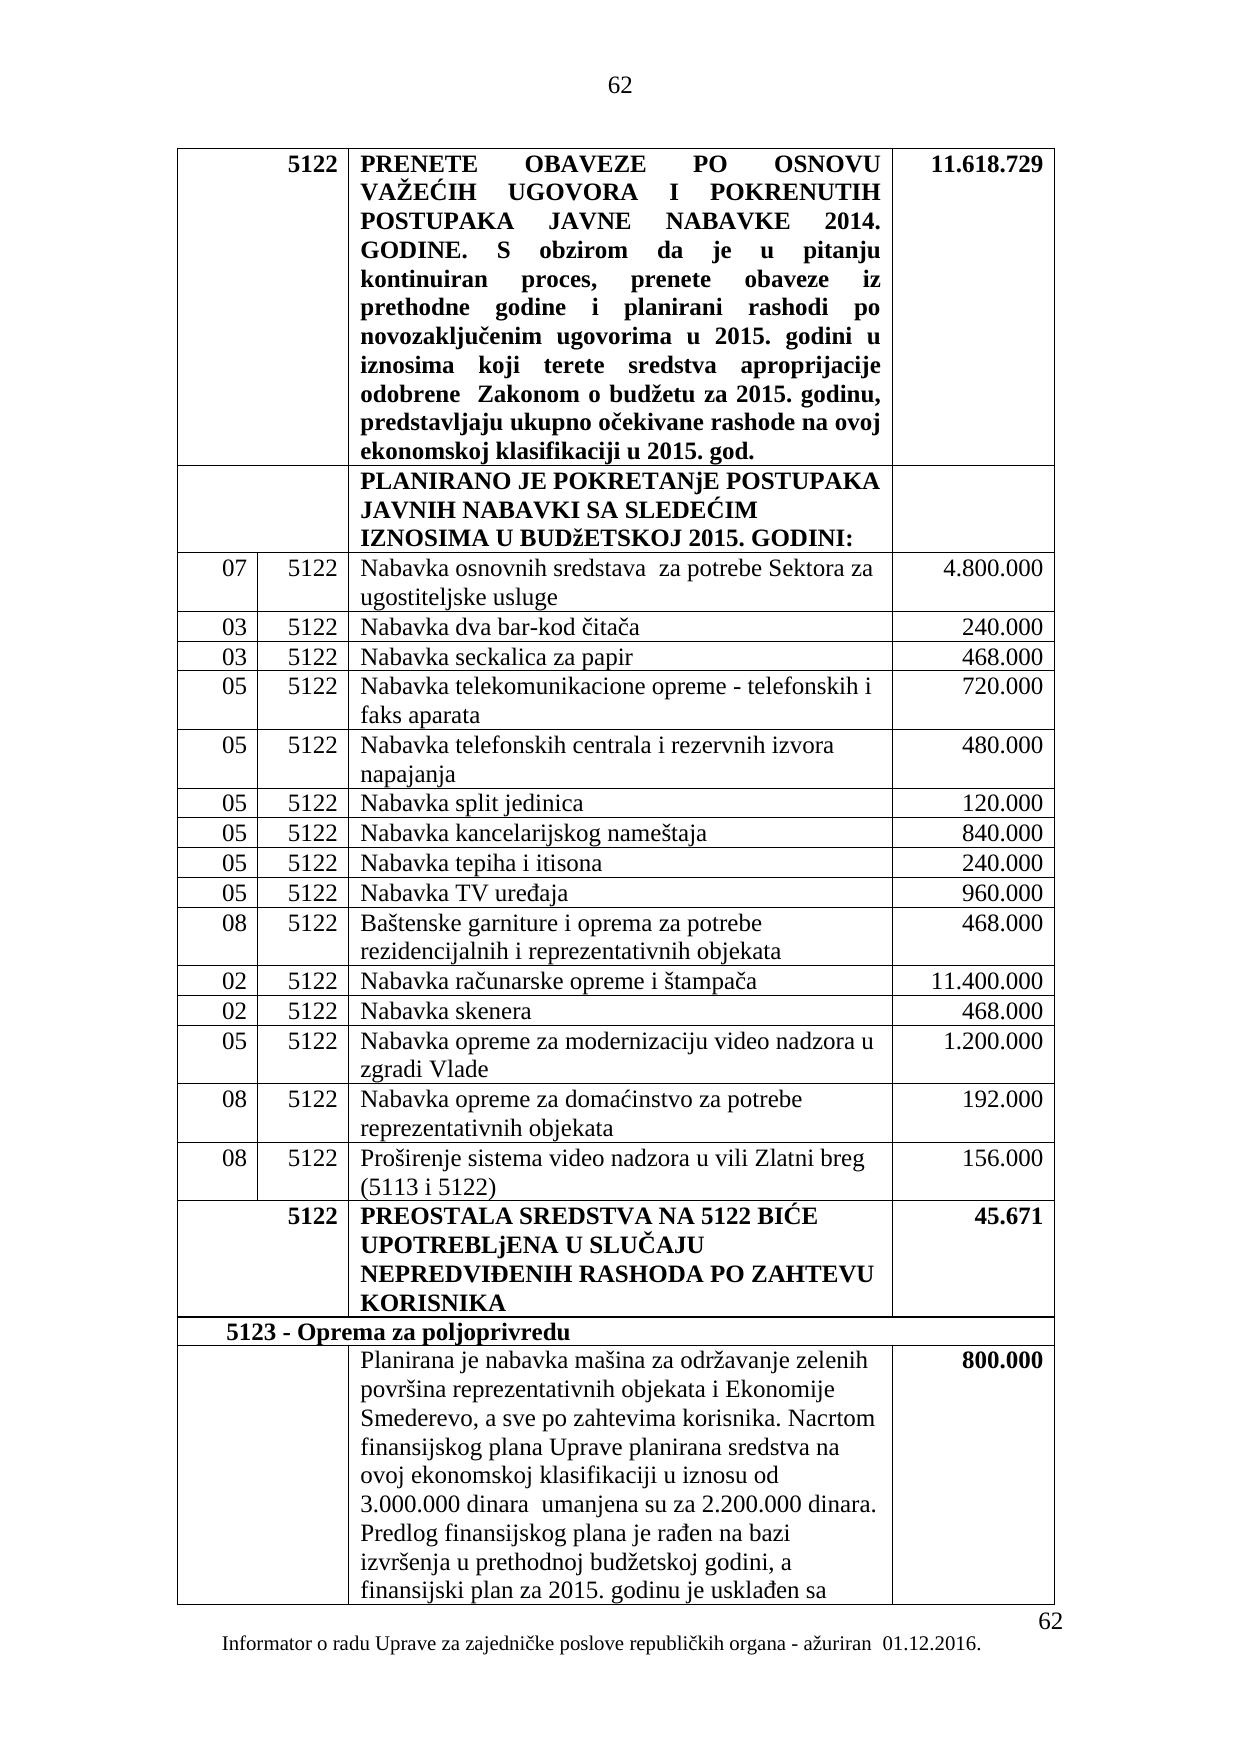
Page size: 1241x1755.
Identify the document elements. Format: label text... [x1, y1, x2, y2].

table_cell 05 [178, 818, 257, 847]
table_cell Nabavka split jedinica [349, 789, 892, 817]
table_cell 156.000 [893, 1143, 1054, 1200]
table_cell 5122 [258, 671, 348, 729]
table_cell Nabavka seckalica za papir [349, 642, 892, 670]
table_cell 03 [178, 612, 257, 641]
table_cell Nabavka opreme za modernizaciju video nadzora u zgradi Vlade [349, 1026, 892, 1083]
table_cell PREOSTALA SREDSTVA NA 5122 BIĆE UPOTREBLjENA U SLUČAJU NEPREDVIĐENIH RASHODA PO ZAHTEVU KORISNIKA [349, 1201, 892, 1316]
table_cell PRENETE OBAVEZE PO OSNOVU VAŽEĆIH UGOVORA I POKRENUTIH POSTUPAKA JAVNE NABAVKE 2014. GODINE. S obzirom da je u pitanju kontinuiran proces, prenete obaveze iz prethodne godine i planirani rashodi po novozaklјučenim ugovorima u 2015. godini u iznosima koji terete sredstva aproprijacije odobrene Zakonom o budžetu za 2015. godinu, predstavlјaju ukupno očekivane rashode na ovoj ekonomskoj klasifikaciji u 2015. god. [349, 149, 892, 465]
table_cell 08 [178, 1084, 257, 1142]
table_cell 4.800.000 [893, 553, 1054, 611]
table_cell 468.000 [893, 642, 1054, 670]
table_cell 5122 [258, 789, 348, 817]
table_cell 192.000 [893, 1084, 1054, 1142]
table_cell Nabavka tepiha i itisona [349, 848, 892, 877]
table_cell 5122 [258, 818, 348, 847]
table_cell Nabavka telekomunikacione opreme - telefonskih i faks aparata [349, 671, 892, 729]
table_cell 08 [178, 908, 257, 965]
table_cell 05 [178, 730, 257, 787]
table_cell Planirana je nabavka mašina za održavanje zelenih površina reprezentativnih objekata i Ekonomije Smederevo, a sve po zahtevima korisnika. Nacrtom finansijskog plana Uprave planirana sredstva na ovoj ekonomskoj klasifikaciji u iznosu od 3.000.000 dinara umanjena su za 2.200.000 dinara. Predlog finansijskog plana je rađen na bazi izvršenja u prethodnoj budžetskoj godini, a finansijski plan za 2015. godinu je usklađen sa [349, 1346, 892, 1604]
table_cell Nabavka osnovnih sredstava za potrebe Sektora za ugostitelјske usluge [349, 553, 892, 611]
table_cell 05 [178, 671, 257, 729]
table_cell 5122 [258, 996, 348, 1025]
table_cell 5122 [258, 908, 348, 965]
table_cell Nabavka kancelarijskog nameštaja [349, 818, 892, 847]
table_cell 468.000 [893, 996, 1054, 1025]
table_cell 5122 [258, 1143, 348, 1200]
table_cell 05 [178, 789, 257, 817]
table_cell 11.618.729 [893, 149, 1054, 465]
table_cell 05 [178, 1026, 257, 1083]
table_cell 5122 [258, 966, 348, 995]
table_cell 5123 - Oprema za polјoprivredu [178, 1318, 1054, 1344]
table_cell 05 [178, 848, 257, 877]
table_cell 07 [178, 553, 257, 611]
table_cell Nabavka dva bar-kod čitača [349, 612, 892, 641]
table_cell [178, 1346, 348, 1604]
table_cell 05 [178, 878, 257, 907]
table_cell 02 [178, 996, 257, 1025]
table_cell 08 [178, 1143, 257, 1200]
table_cell Nabavka telefonskih centrala i rezervnih izvora napajanja [349, 730, 892, 787]
table_cell 5122 [258, 642, 348, 670]
table_cell 02 [178, 966, 257, 995]
table_cell 120.000 [893, 789, 1054, 817]
table_cell 1.200.000 [893, 1026, 1054, 1083]
table_cell 720.000 [893, 671, 1054, 729]
table_cell 468.000 [893, 908, 1054, 965]
table_cell PLANIRANO JE POKRETANјE POSTUPAKA JAVNIH NABAVKI SA SLEDEĆIM IZNOSIMA U BUDžETSKOJ 2015. GODINI: [349, 466, 892, 552]
table_cell 5122 [258, 1026, 348, 1083]
table_cell Nabavka TV uređaja [349, 878, 892, 907]
table_cell 5122 [178, 1201, 348, 1316]
table_cell [893, 466, 1054, 552]
table_cell 800.000 [893, 1346, 1054, 1604]
table_cell 11.400.000 [893, 966, 1054, 995]
table_cell Baštenske garniture i oprema za potrebe rezidencijalnih i reprezentativnih objekata [349, 908, 892, 965]
table_cell 960.000 [893, 878, 1054, 907]
table_cell Proširenje sistema video nadzora u vili Zlatni breg (5113 i 5122) [349, 1143, 892, 1200]
table_cell 240.000 [893, 612, 1054, 641]
table_cell 45.671 [893, 1201, 1054, 1316]
table_cell 840.000 [893, 818, 1054, 847]
table_cell 240.000 [893, 848, 1054, 877]
table_cell 03 [178, 642, 257, 670]
table_cell 5122 [178, 149, 348, 465]
table_cell 5122 [258, 730, 348, 787]
table_cell 5122 [258, 1084, 348, 1142]
table_cell Nabavka skenera [349, 996, 892, 1025]
table_cell 480.000 [893, 730, 1054, 787]
table_cell 5122 [258, 878, 348, 907]
table_cell Nabavka računarske opreme i štampača [349, 966, 892, 995]
table_cell 5122 [258, 553, 348, 611]
table_cell [178, 466, 348, 552]
table_cell Nabavka opreme za domaćinstvo za potrebe reprezentativnih objekata [349, 1084, 892, 1142]
table_cell 5122 [258, 848, 348, 877]
table_cell 5122 [258, 612, 348, 641]
